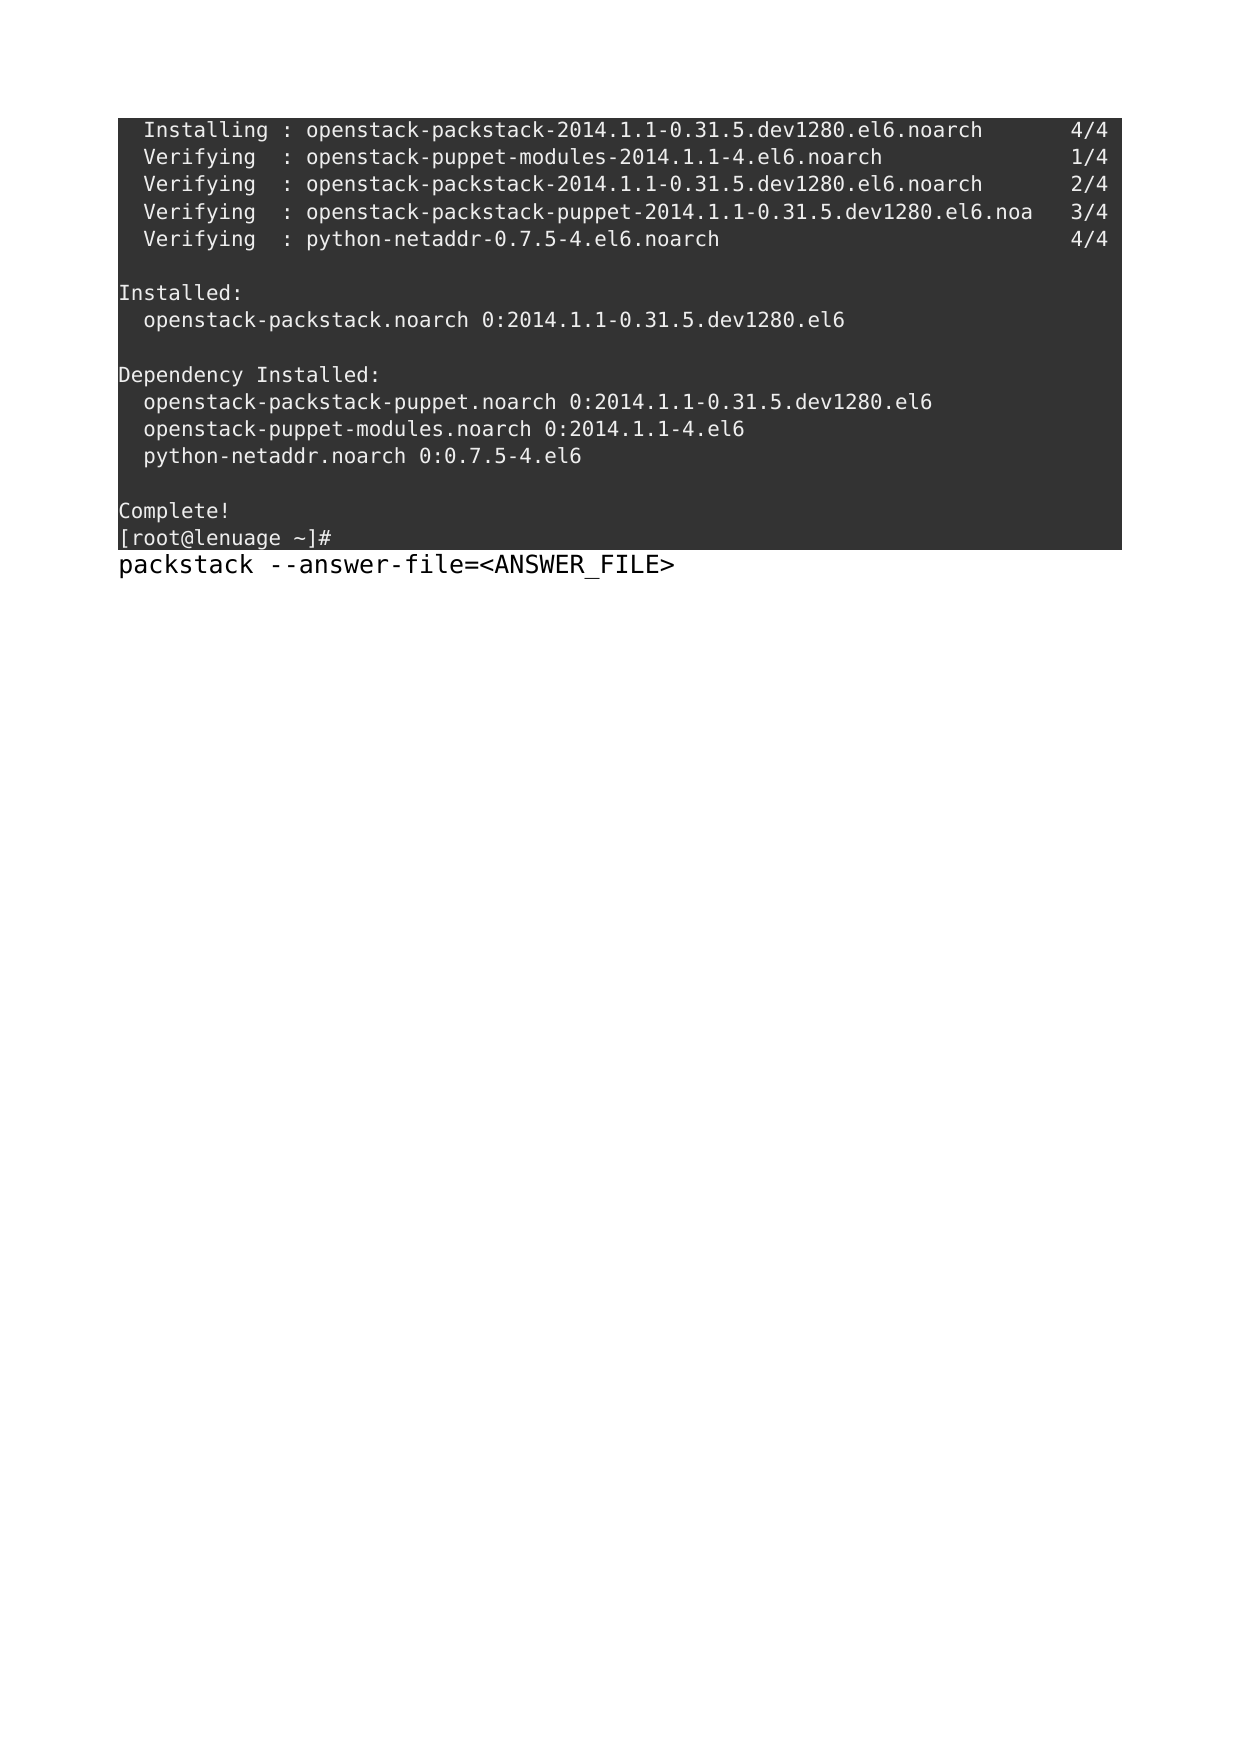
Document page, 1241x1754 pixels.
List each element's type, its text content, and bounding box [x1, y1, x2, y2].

text python-netaddr.noarch 0:0.7.5-4.el6 [118, 444, 1122, 469]
text openstack-packstack.noarch 0:2014.1.1-0.31.5.dev1280.el6 [118, 308, 1122, 333]
text openstack-puppet-modules.noarch 0:2014.1.1-4.el6 [118, 417, 1122, 441]
text Installing : openstack-packstack-2014.1.1-0.31.5.dev1280.el6.noarch 4/4 [118, 118, 1122, 142]
text Verifying : openstack-puppet-modules-2014.1.1-4.el6.noarch 1/4 [118, 145, 1122, 169]
text Complete! [118, 499, 1122, 523]
text [root@lenuage ~]# [118, 526, 1122, 550]
text openstack-packstack-puppet.noarch 0:2014.1.1-0.31.5.dev1280.el6 [118, 390, 1122, 414]
text Installed: [118, 281, 1122, 306]
text Dependency Installed: [118, 363, 1122, 387]
text Verifying : python-netaddr-0.7.5-4.el6.noarch 4/4 [118, 227, 1122, 251]
text Verifying : openstack-packstack-puppet-2014.1.1-0.31.5.dev1280.el6.noa 3/4 [118, 200, 1122, 224]
text packstack --answer-file=<ANSWER_FILE> [118, 550, 1122, 579]
text Verifying : openstack-packstack-2014.1.1-0.31.5.dev1280.el6.noarch 2/4 [118, 172, 1122, 197]
